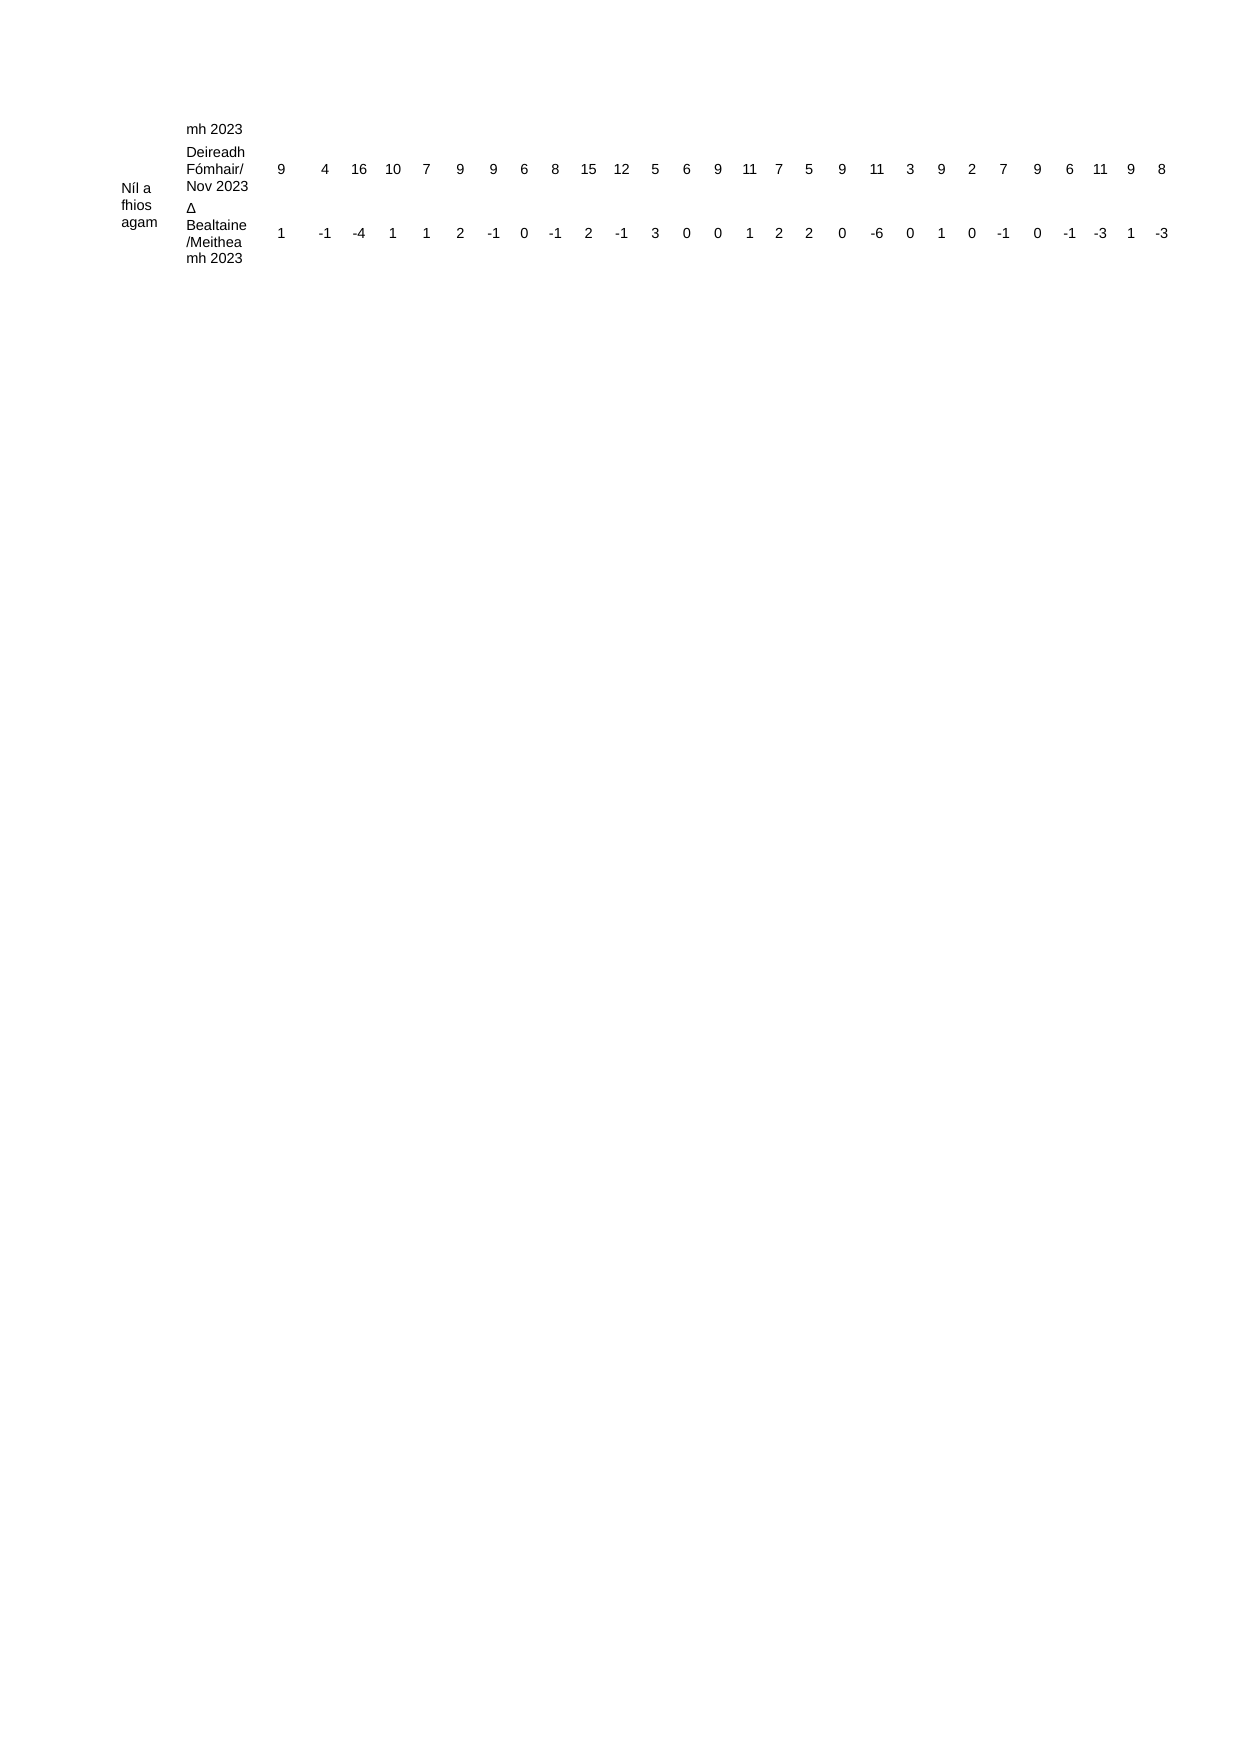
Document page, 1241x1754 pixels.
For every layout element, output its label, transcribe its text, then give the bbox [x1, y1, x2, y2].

table_cell -1 [1055, 197, 1084, 270]
table_cell 7 [409, 141, 443, 197]
table_cell [376, 118, 409, 141]
table_cell [638, 118, 672, 141]
table_cell [409, 118, 443, 141]
table_cell [825, 118, 859, 141]
table_cell 9 [254, 141, 308, 197]
table_cell 0 [701, 197, 735, 270]
table_cell [341, 118, 376, 141]
table_cell [701, 118, 735, 141]
table_cell 15 [572, 141, 605, 197]
table_cell 8 [1145, 141, 1178, 197]
table_cell [572, 118, 605, 141]
table_cell [1084, 118, 1117, 141]
table_cell [605, 118, 638, 141]
table_cell 9 [701, 141, 735, 197]
table_cell -6 [859, 197, 894, 270]
table_cell 0 [673, 197, 701, 270]
table_cell [764, 118, 793, 141]
table_cell 2 [572, 197, 605, 270]
table_cell [735, 118, 764, 141]
table_cell -4 [341, 197, 376, 270]
table_cell -1 [477, 197, 510, 270]
table_cell -1 [308, 197, 341, 270]
table_cell [859, 118, 894, 141]
table_cell Níl a fhios agam [118, 141, 183, 270]
table_cell [895, 118, 926, 141]
table_cell 3 [895, 141, 926, 197]
table_cell [254, 118, 308, 141]
table_cell 6 [673, 141, 701, 197]
table_cell [957, 118, 987, 141]
table_cell 7 [764, 141, 793, 197]
table_cell 11 [735, 141, 764, 197]
table_cell -1 [538, 197, 572, 270]
table_cell 10 [376, 141, 409, 197]
table_cell 0 [825, 197, 859, 270]
table_cell [673, 118, 701, 141]
table_cell 6 [1055, 141, 1084, 197]
table_cell 9 [1019, 141, 1055, 197]
table_cell [987, 118, 1019, 141]
table_cell 5 [793, 141, 825, 197]
table_cell 2 [793, 197, 825, 270]
table_cell Δ Bealtaine/Meitheamh 2023 [183, 197, 254, 270]
table_cell [308, 118, 341, 141]
table_cell 11 [1084, 141, 1117, 197]
table_cell -1 [987, 197, 1019, 270]
table_cell 1 [409, 197, 443, 270]
table_cell 0 [895, 197, 926, 270]
table_cell Deireadh Fómhair/Nov 2023 [183, 141, 254, 197]
table_cell [1117, 118, 1145, 141]
table_cell [1145, 118, 1178, 141]
table_cell [477, 118, 510, 141]
table_cell [510, 118, 538, 141]
table_cell 2 [957, 141, 987, 197]
table_cell 2 [764, 197, 793, 270]
table_cell 4 [308, 141, 341, 197]
table_cell 11 [859, 141, 894, 197]
table_cell [538, 118, 572, 141]
table_cell 9 [1117, 141, 1145, 197]
table_cell 3 [638, 197, 672, 270]
table_cell [926, 118, 957, 141]
table_cell 5 [638, 141, 672, 197]
table_cell 8 [538, 141, 572, 197]
table_cell 2 [443, 197, 477, 270]
table_cell 9 [443, 141, 477, 197]
table_cell [1055, 118, 1084, 141]
table_cell 1 [376, 197, 409, 270]
table_cell 6 [510, 141, 538, 197]
table_cell 0 [510, 197, 538, 270]
table_cell -3 [1145, 197, 1178, 270]
table_cell -3 [1084, 197, 1117, 270]
table_cell 9 [825, 141, 859, 197]
table_cell 1 [735, 197, 764, 270]
table_cell 1 [1117, 197, 1145, 270]
table_cell 12 [605, 141, 638, 197]
table_cell 9 [926, 141, 957, 197]
table_cell -1 [605, 197, 638, 270]
table_cell mh 2023 [183, 118, 254, 141]
table_cell [443, 118, 477, 141]
table_cell 7 [987, 141, 1019, 197]
table_cell [1019, 118, 1055, 141]
table_cell 1 [254, 197, 308, 270]
table_cell 0 [1019, 197, 1055, 270]
table_cell 0 [957, 197, 987, 270]
table_cell 1 [926, 197, 957, 270]
table_cell 9 [477, 141, 510, 197]
table_cell 16 [341, 141, 376, 197]
table_cell [793, 118, 825, 141]
